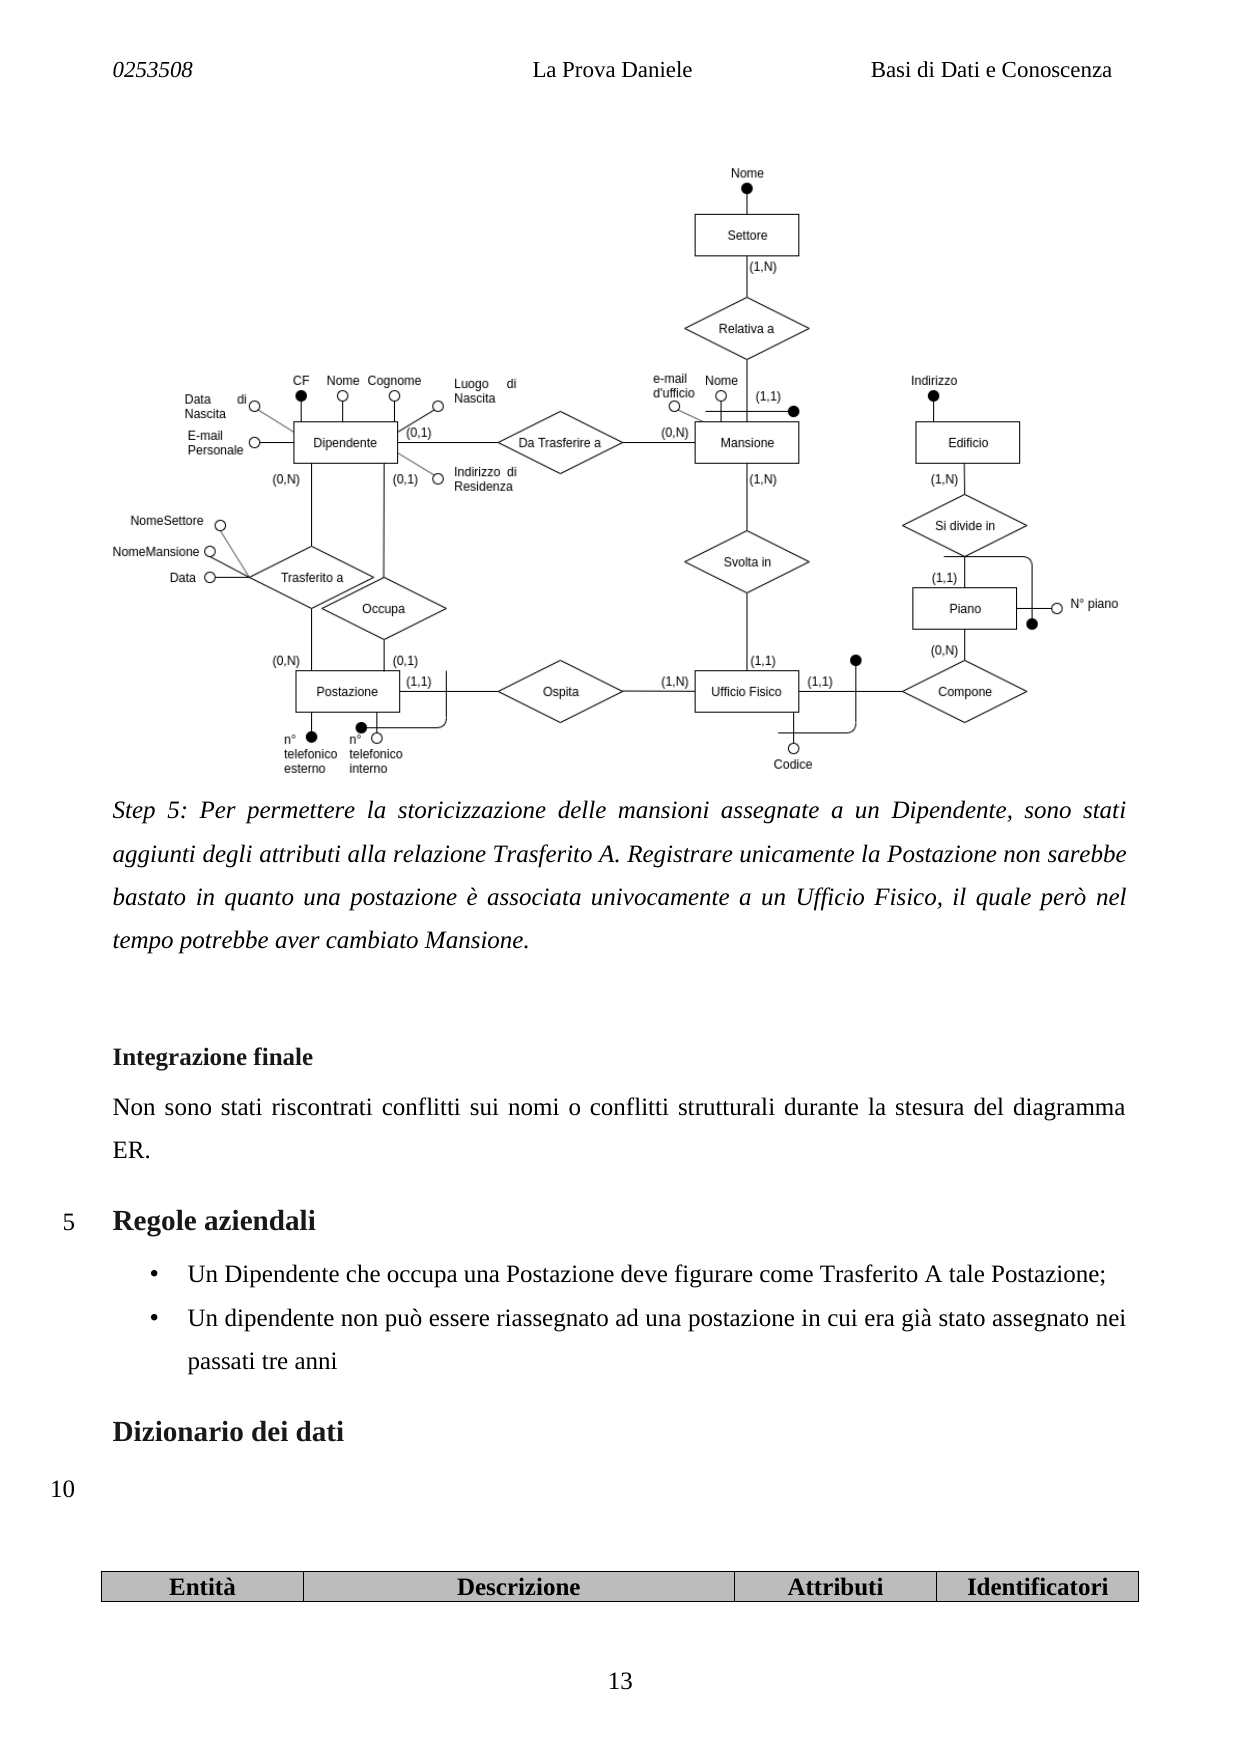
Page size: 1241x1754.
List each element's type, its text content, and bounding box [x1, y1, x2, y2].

text Non sono stati riscontrati conflitti sui nomi o conflitti strutturali durante la stesura del diagramma ER. [112, 1092, 1128, 1164]
list Un Dipendente che occupa una Postazione deve figurare come Trasferito A tale Postazione; [150, 1259, 1128, 1288]
picture [112, 162, 1128, 776]
table_header Entità [102, 1572, 303, 1601]
text Step 5: Per permettere la storicizzazione delle mansioni assegnate a un Dipendente, sono stati aggiunti degli attributi alla relazione Trasferito A. Registrare unicamente la Postazione non sarebbe bastato in quanto una postazione è associata univocamente a un Ufficio Fisico, il quale però nel tempo potrebbe aver cambiato Mansione. [112, 776, 1128, 954]
list Un dipendente non può essere riassegnato ad una postazione in cui era già stato assegnato nei passati tre anni [150, 1303, 1128, 1374]
subtitle Regole aziendali [112, 1203, 1128, 1237]
table_header Descrizione [304, 1572, 734, 1601]
subtitle Integrazione finale [112, 1042, 1128, 1071]
table_header Attributi [735, 1572, 936, 1601]
subtitle Dizionario dei dati [112, 1414, 1128, 1447]
table_header Identificatori [937, 1572, 1138, 1601]
